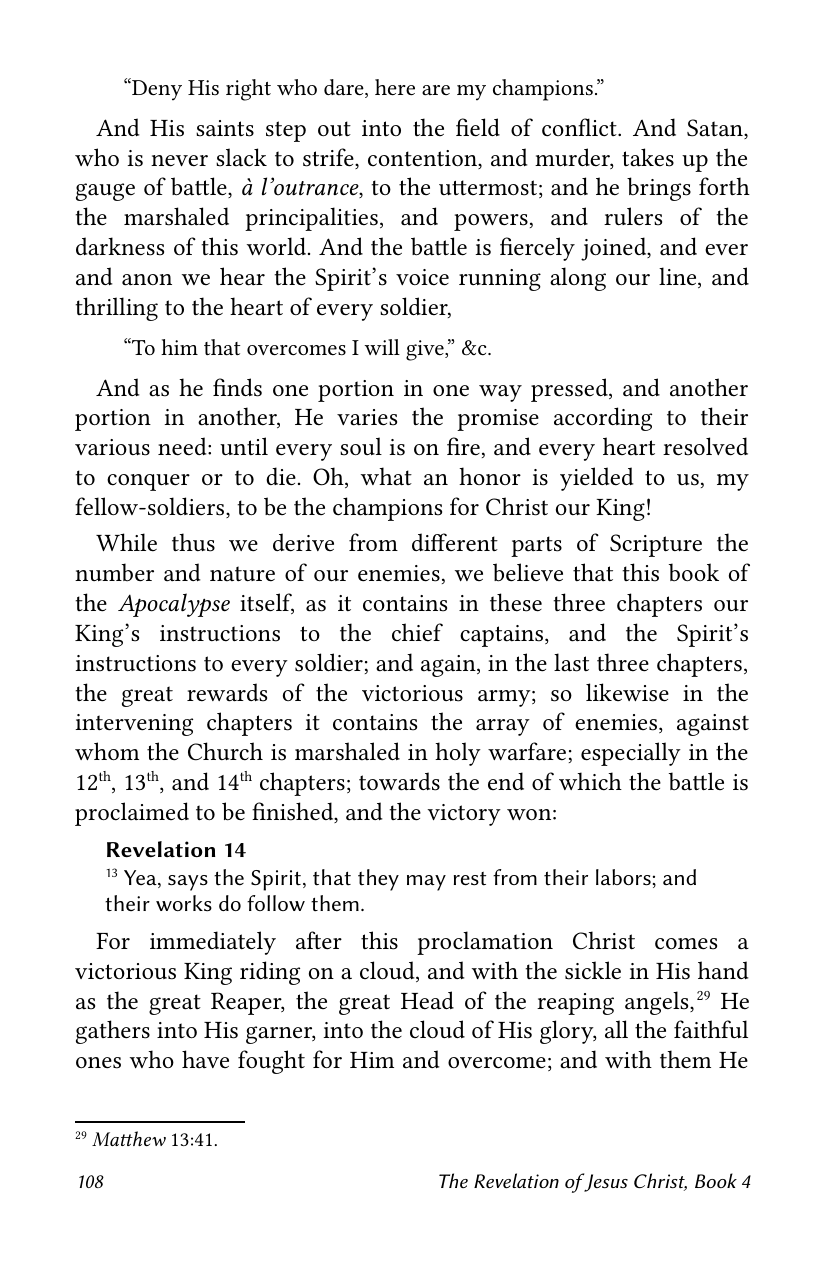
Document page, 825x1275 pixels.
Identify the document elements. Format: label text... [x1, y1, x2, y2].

text “Deny His right who dare, here are my champions.” [105, 75, 720, 101]
text Matthew 13:41. [75, 1128, 750, 1152]
text For immediately after this proclamation Christ comes a victorious King riding on a cloud, and with the sickle in His hand as the great Reaper, the great Head of the reaping angels, He gathers into His garner, into the cloud of His glory, all the faithful ones who have fought for Him and overcome; and with them He [75, 927, 750, 1075]
text Revelation 14 [105, 837, 750, 863]
text “To him that overcomes I will give,” &c. [105, 335, 720, 361]
text 13 Yea, says the Spirit, that they may rest from their labors; and their works do follow them. [105, 864, 720, 917]
text And as he finds one portion in one way pressed, and another portion in another, He varies the promise according to their various need: until every soul is on fire, and every heart resolved to conquer or to die. Oh, what an honor is yielded to us, my fellow-soldiers, to be the champions for Christ our King! [75, 373, 750, 522]
text And His saints step out into the field of conflict. And Satan, who is never slack to strife, contention, and murder, takes up the gauge of battle, à l’outrance, to the uttermost; and he brings forth the marshaled principalities, and powers, and rulers of the darkness of this world. And the battle is fiercely joined, and ever and anon we hear the Spirit’s voice running along our line, and thrilling to the heart of every soldier, [75, 114, 750, 322]
text While thus we derive from different parts of Scripture the number and nature of our enemies, we believe that this book of the Apocalypse itself, as it contains in these three chapters our King’s instructions to the chief captains, and the Spirit’s instructions to every soldier; and again, in the last three chapters, the great rewards of the victorious army; so likewise in the intervening chapters it contains the array of enemies, against whom the Church is marshaled in holy warfare; especially in the 12th, 13th, and 14th chapters; towards the end of which the battle is proclaimed to be finished, and the victory won: [75, 529, 750, 827]
